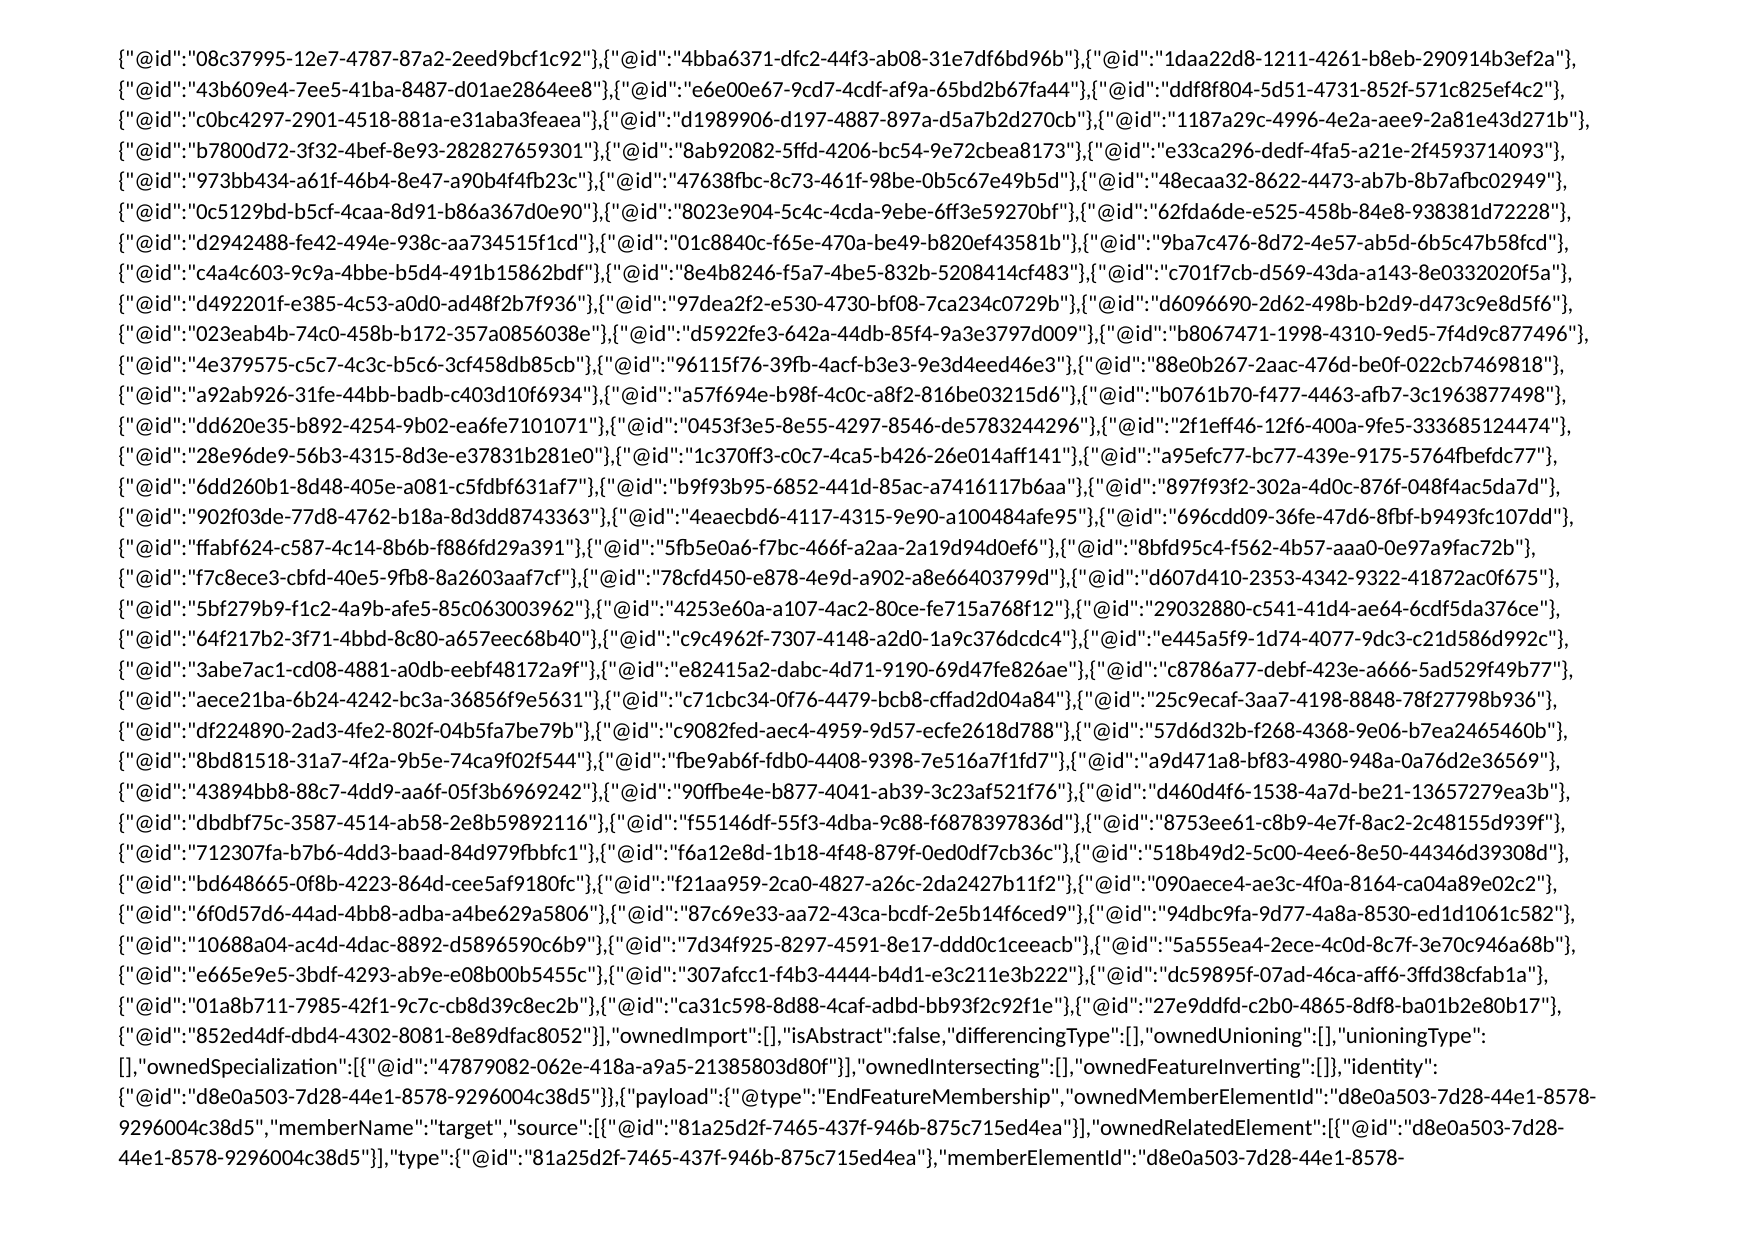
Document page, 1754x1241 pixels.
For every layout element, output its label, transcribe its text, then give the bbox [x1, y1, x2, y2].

text {"@id":"08c37995-12e7-4787-87a2-2eed9bcf1c92"},{"@id":"4bba6371-dfc2-44f3-ab08-31e7df6bd96b"},{"@id":"1daa22d8-1211-4261-b8eb-290914b3ef2a"},{"@id":"43b609e4-7ee5-41ba-8487-d01ae2864ee8"},{"@id":"e6e00e67-9cd7-4cdf-af9a-65bd2b67fa44"},{"@id":"ddf8f804-5d51-4731-852f-571c825ef4c2"},{"@id":"c0bc4297-2901-4518-881a-e31aba3feaea"},{"@id":"d1989906-d197-4887-897a-d5a7b2d270cb"},{"@id":"1187a29c-4996-4e2a-aee9-2a81e43d271b"},{"@id":"b7800d72-3f32-4bef-8e93-282827659301"},{"@id":"8ab92082-5ffd-4206-bc54-9e72cbea8173"},{"@id":"e33ca296-dedf-4fa5-a21e-2f4593714093"},{"@id":"973bb434-a61f-46b4-8e47-a90b4f4fb23c"},{"@id":"47638fbc-8c73-461f-98be-0b5c67e49b5d"},{"@id":"48ecaa32-8622-4473-ab7b-8b7afbc02949"},{"@id":"0c5129bd-b5cf-4caa-8d91-b86a367d0e90"},{"@id":"8023e904-5c4c-4cda-9ebe-6ff3e59270bf"},{"@id":"62fda6de-e525-458b-84e8-938381d72228"},{"@id":"d2942488-fe42-494e-938c-aa734515f1cd"},{"@id":"01c8840c-f65e-470a-be49-b820ef43581b"},{"@id":"9ba7c476-8d72-4e57-ab5d-6b5c47b58fcd"},{"@id":"c4a4c603-9c9a-4bbe-b5d4-491b15862bdf"},{"@id":"8e4b8246-f5a7-4be5-832b-5208414cf483"},{"@id":"c701f7cb-d569-43da-a143-8e0332020f5a"},{"@id":"d492201f-e385-4c53-a0d0-ad48f2b7f936"},{"@id":"97dea2f2-e530-4730-bf08-7ca234c0729b"},{"@id":"d6096690-2d62-498b-b2d9-d473c9e8d5f6"},{"@id":"023eab4b-74c0-458b-b172-357a0856038e"},{"@id":"d5922fe3-642a-44db-85f4-9a3e3797d009"},{"@id":"b8067471-1998-4310-9ed5-7f4d9c877496"},{"@id":"4e379575-c5c7-4c3c-b5c6-3cf458db85cb"},{"@id":"96115f76-39fb-4acf-b3e3-9e3d4eed46e3"},{"@id":"88e0b267-2aac-476d-be0f-022cb7469818"},{"@id":"a92ab926-31fe-44bb-badb-c403d10f6934"},{"@id":"a57f694e-b98f-4c0c-a8f2-816be03215d6"},{"@id":"b0761b70-f477-4463-afb7-3c1963877498"},{"@id":"dd620e35-b892-4254-9b02-ea6fe7101071"},{"@id":"0453f3e5-8e55-4297-8546-de5783244296"},{"@id":"2f1eff46-12f6-400a-9fe5-333685124474"},{"@id":"28e96de9-56b3-4315-8d3e-e37831b281e0"},{"@id":"1c370ff3-c0c7-4ca5-b426-26e014aff141"},{"@id":"a95efc77-bc77-439e-9175-5764fbefdc77"},{"@id":"6dd260b1-8d48-405e-a081-c5fdbf631af7"},{"@id":"b9f93b95-6852-441d-85ac-a7416117b6aa"},{"@id":"897f93f2-302a-4d0c-876f-048f4ac5da7d"},{"@id":"902f03de-77d8-4762-b18a-8d3dd8743363"},{"@id":"4eaecbd6-4117-4315-9e90-a100484afe95"},{"@id":"696cdd09-36fe-47d6-8fbf-b9493fc107dd"},{"@id":"ffabf624-c587-4c14-8b6b-f886fd29a391"},{"@id":"5fb5e0a6-f7bc-466f-a2aa-2a19d94d0ef6"},{"@id":"8bfd95c4-f562-4b57-aaa0-0e97a9fac72b"},{"@id":"f7c8ece3-cbfd-40e5-9fb8-8a2603aaf7cf"},{"@id":"78cfd450-e878-4e9d-a902-a8e66403799d"},{"@id":"d607d410-2353-4342-9322-41872ac0f675"},{"@id":"5bf279b9-f1c2-4a9b-afe5-85c063003962"},{"@id":"4253e60a-a107-4ac2-80ce-fe715a768f12"},{"@id":"29032880-c541-41d4-ae64-6cdf5da376ce"},{"@id":"64f217b2-3f71-4bbd-8c80-a657eec68b40"},{"@id":"c9c4962f-7307-4148-a2d0-1a9c376dcdc4"},{"@id":"e445a5f9-1d74-4077-9dc3-c21d586d992c"},{"@id":"3abe7ac1-cd08-4881-a0db-eebf48172a9f"},{"@id":"e82415a2-dabc-4d71-9190-69d47fe826ae"},{"@id":"c8786a77-debf-423e-a666-5ad529f49b77"},{"@id":"aece21ba-6b24-4242-bc3a-36856f9e5631"},{"@id":"c71cbc34-0f76-4479-bcb8-cffad2d04a84"},{"@id":"25c9ecaf-3aa7-4198-8848-78f27798b936"},{"@id":"df224890-2ad3-4fe2-802f-04b5fa7be79b"},{"@id":"c9082fed-aec4-4959-9d57-ecfe2618d788"},{"@id":"57d6d32b-f268-4368-9e06-b7ea2465460b"},{"@id":"8bd81518-31a7-4f2a-9b5e-74ca9f02f544"},{"@id":"fbe9ab6f-fdb0-4408-9398-7e516a7f1fd7"},{"@id":"a9d471a8-bf83-4980-948a-0a76d2e36569"},{"@id":"43894bb8-88c7-4dd9-aa6f-05f3b6969242"},{"@id":"90ffbe4e-b877-4041-ab39-3c23af521f76"},{"@id":"d460d4f6-1538-4a7d-be21-13657279ea3b"},{"@id":"dbdbf75c-3587-4514-ab58-2e8b59892116"},{"@id":"f55146df-55f3-4dba-9c88-f6878397836d"},{"@id":"8753ee61-c8b9-4e7f-8ac2-2c48155d939f"},{"@id":"712307fa-b7b6-4dd3-baad-84d979fbbfc1"},{"@id":"f6a12e8d-1b18-4f48-879f-0ed0df7cb36c"},{"@id":"518b49d2-5c00-4ee6-8e50-44346d39308d"},{"@id":"bd648665-0f8b-4223-864d-cee5af9180fc"},{"@id":"f21aa959-2ca0-4827-a26c-2da2427b11f2"},{"@id":"090aece4-ae3c-4f0a-8164-ca04a89e02c2"},{"@id":"6f0d57d6-44ad-4bb8-adba-a4be629a5806"},{"@id":"87c69e33-aa72-43ca-bcdf-2e5b14f6ced9"},{"@id":"94dbc9fa-9d77-4a8a-8530-ed1d1061c582"},{"@id":"10688a04-ac4d-4dac-8892-d5896590c6b9"},{"@id":"7d34f925-8297-4591-8e17-ddd0c1ceeacb"},{"@id":"5a555ea4-2ece-4c0d-8c7f-3e70c946a68b"},{"@id":"e665e9e5-3bdf-4293-ab9e-e08b00b5455c"},{"@id":"307afcc1-f4b3-4444-b4d1-e3c211e3b222"},{"@id":"dc59895f-07ad-46ca-aff6-3ffd38cfab1a"},{"@id":"01a8b711-7985-42f1-9c7c-cb8d39c8ec2b"},{"@id":"ca31c598-8d88-4caf-adbd-bb93f2c92f1e"},{"@id":"27e9ddfd-c2b0-4865-8df8-ba01b2e80b17"},{"@id":"852ed4df-dbd4-4302-8081-8e89dfac8052"}],"ownedImport":[],"isAbstract":false,"differencingType":[],"ownedUnioning":[],"unioningType":[],"ownedSpecialization":[{"@id":"47879082-062e-418a-a9a5-21385803d80f"}],"ownedIntersecting":[],"ownedFeatureInverting":[]},"identity":{"@id":"d8e0a503-7d28-44e1-8578-9296004c38d5"}},{"payload":{"@type":"EndFeatureMembership","ownedMemberElementId":"d8e0a503-7d28-44e1-8578-9296004c38d5","memberName":"target","source":[{"@id":"81a25d2f-7465-437f-946b-875c715ed4ea"}],"ownedRelatedElement":[{"@id":"d8e0a503-7d28-44e1-8578-9296004c38d5"}],"type":{"@id":"81a25d2f-7465-437f-946b-875c715ed4ea"},"memberElementId":"d8e0a503-7d28-44e1-8578- [118, 44, 1606, 1172]
